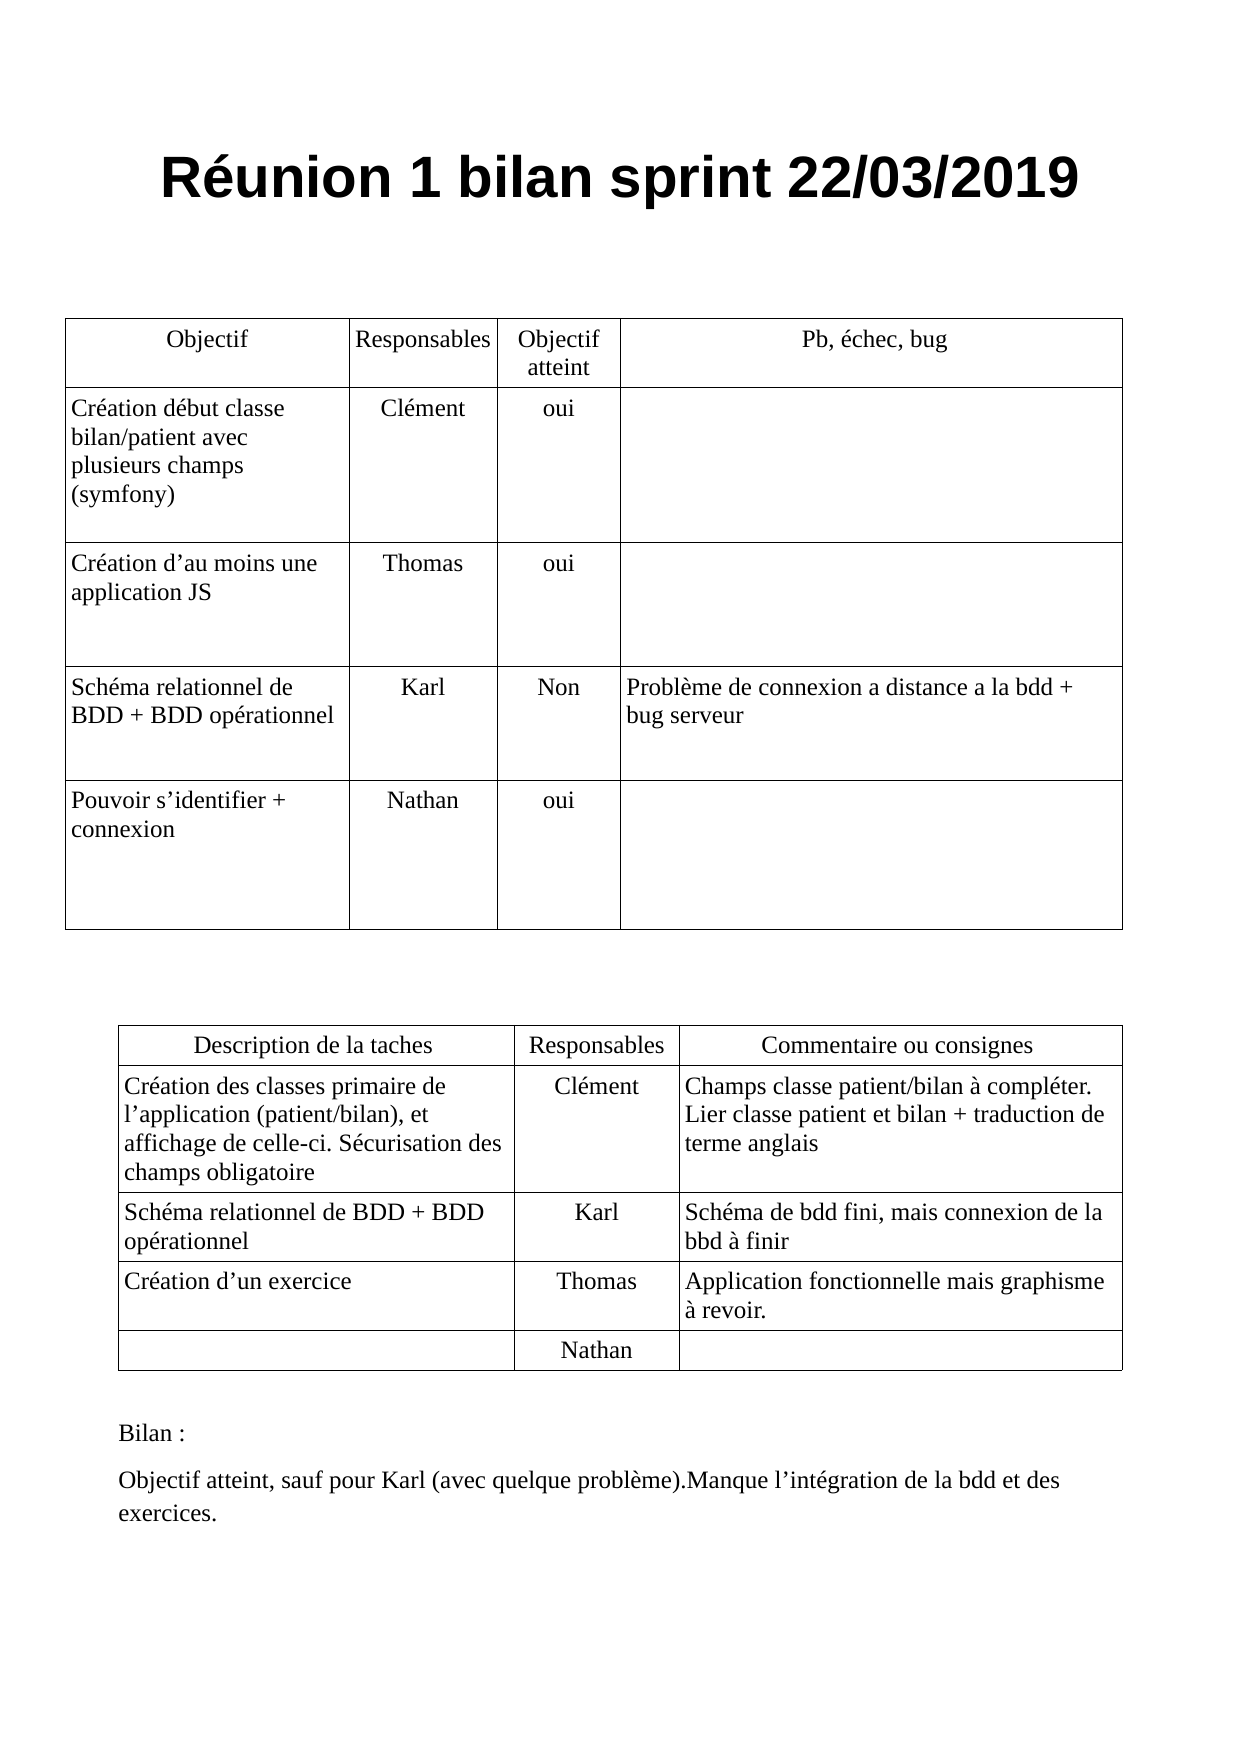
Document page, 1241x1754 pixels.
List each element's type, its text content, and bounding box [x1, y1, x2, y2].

table_cell Clément [350, 388, 497, 542]
table_cell [621, 388, 1122, 542]
table_cell Thomas [515, 1262, 679, 1330]
table_cell [621, 543, 1122, 666]
table_cell Nathan [515, 1331, 679, 1370]
table_cell Karl [350, 667, 497, 779]
table_header Responsables [515, 1026, 679, 1065]
table_header Responsables [350, 319, 497, 387]
table_cell Application fonctionnelle mais graphisme à revoir. [680, 1262, 1122, 1330]
table_cell oui [498, 781, 620, 929]
table_cell [621, 781, 1122, 929]
table_cell Champs classe patient/bilan à compléter. Lier classe patient et bilan + traduction de terme anglais [680, 1066, 1122, 1192]
table_cell Nathan [350, 781, 497, 929]
table_cell Clément [515, 1066, 679, 1192]
table_cell Non [498, 667, 620, 779]
table_header Commentaire ou consignes [680, 1026, 1122, 1065]
table_cell Schéma relationnel de BDD + BDD opérationnel [119, 1193, 514, 1261]
table_cell oui [498, 388, 620, 542]
table_header Objectif atteint [498, 319, 620, 387]
table_cell oui [498, 543, 620, 666]
table_header Objectif [66, 319, 349, 387]
table_cell [119, 1331, 514, 1370]
table_cell Pouvoir s’identifier + connexion [66, 781, 349, 929]
table_cell Schéma de bdd fini, mais connexion de la bbd à finir [680, 1193, 1122, 1261]
table_cell Création des classes primaire de l’application (patient/bilan), et affichage de celle-ci. Sécurisation des champs obligatoire [119, 1066, 514, 1192]
table_cell Karl [515, 1193, 679, 1261]
text Objectif atteint, sauf pour Karl (avec quelque problème).Manque l’intégration de la bdd et des exercices. [118, 1465, 1122, 1527]
table_cell Création d’un exercice [119, 1262, 514, 1330]
table_header Pb, échec, bug [621, 319, 1122, 387]
table_cell [680, 1331, 1122, 1370]
table_cell Problème de connexion a distance a la bdd + bug serveur [621, 667, 1122, 779]
table_cell Création d’au moins une application JS [66, 543, 349, 666]
table_cell Schéma relationnel de BDD + BDD opérationnel [66, 667, 349, 779]
table_header Description de la taches [119, 1026, 514, 1065]
table_cell Création début classe bilan/patient avec plusieurs champs (symfony) [66, 388, 349, 542]
table_cell Thomas [350, 543, 497, 666]
text Bilan : [118, 1418, 1122, 1446]
title Réunion 1 bilan sprint 22/03/2019 [118, 143, 1122, 210]
